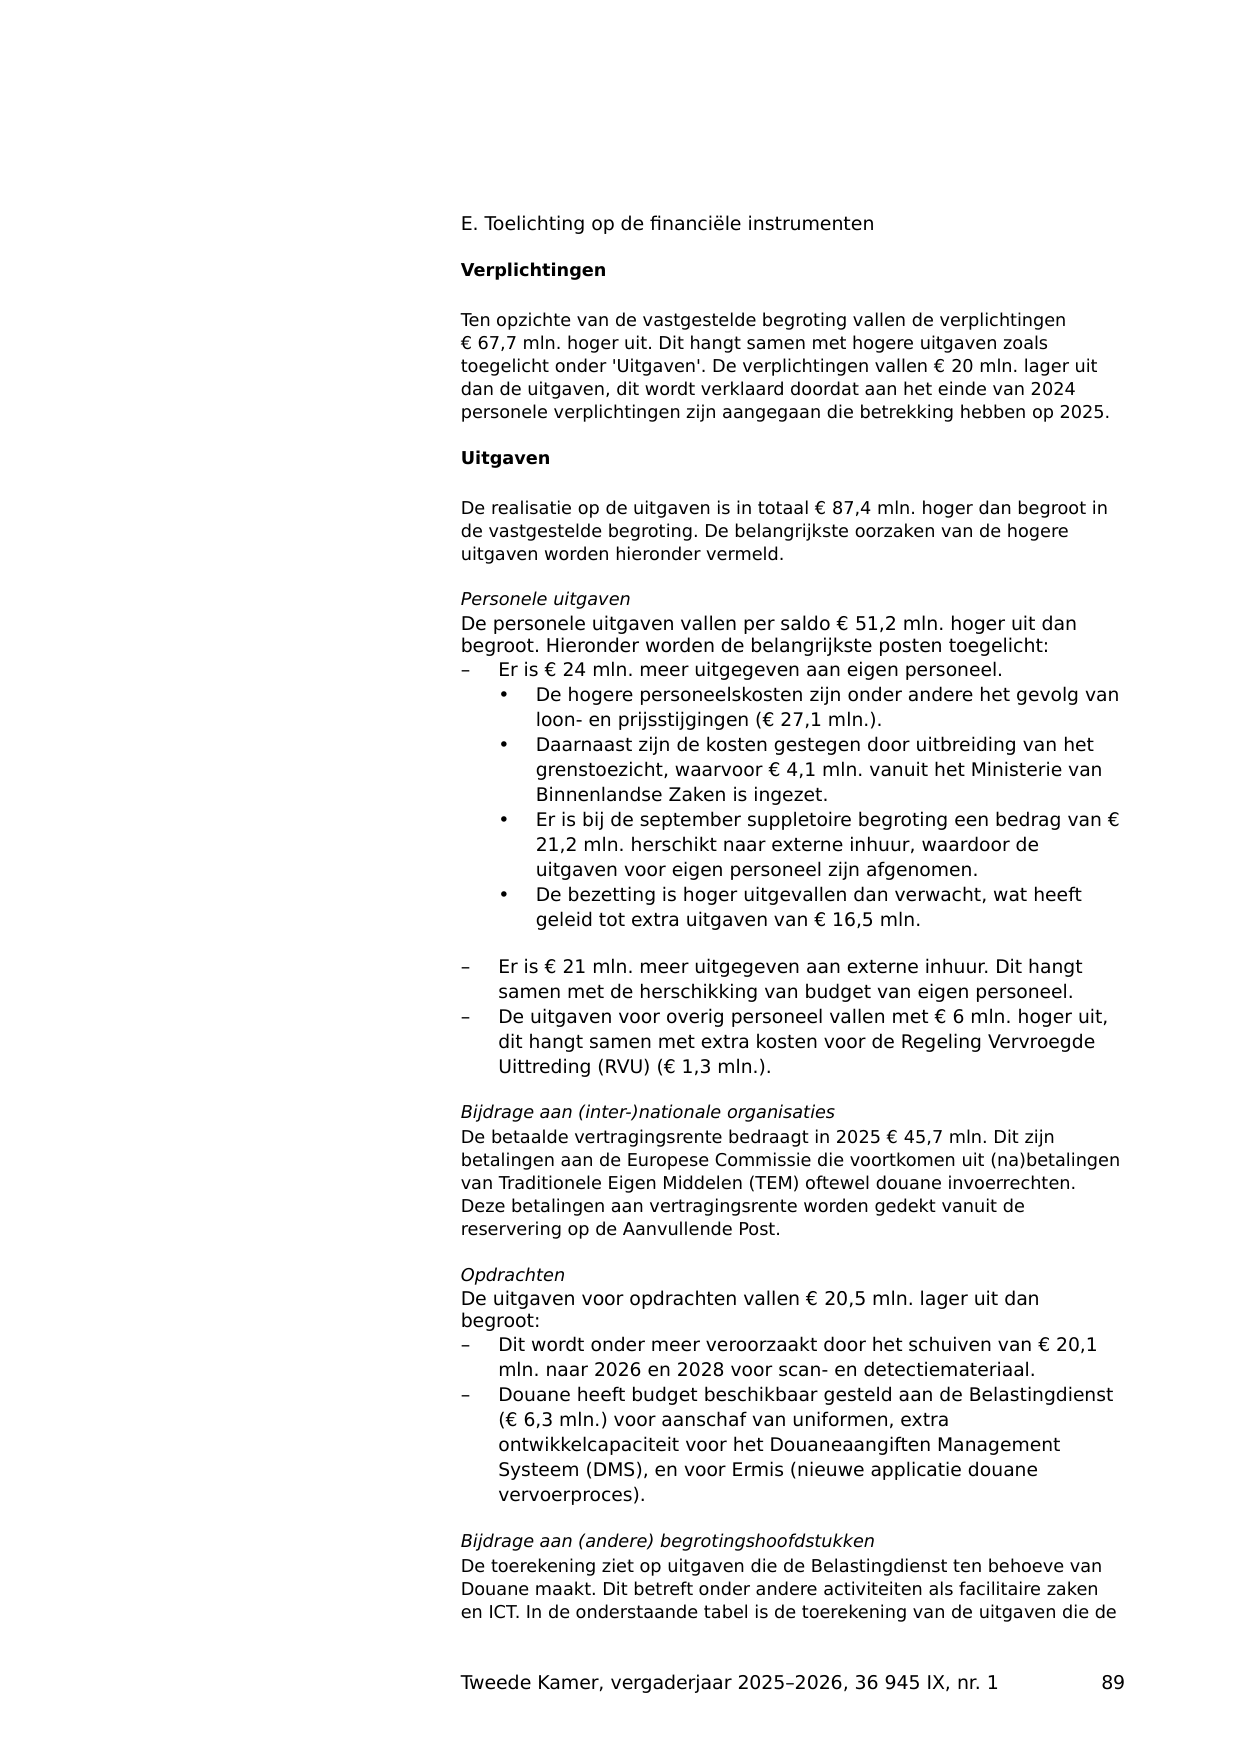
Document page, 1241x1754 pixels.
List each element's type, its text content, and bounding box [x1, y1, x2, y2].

list Daarnaast zijn de kosten gestegen door uitbreiding van het grenstoezicht, waarvoor € 4,1 mln. vanuit het Ministerie van Binnenlandse Zaken is ingezet. [498, 731, 1125, 806]
text Uitgaven [461, 446, 1125, 469]
text Personele uitgaven [461, 587, 1125, 610]
text Bijdrage aan (andere) begrotingshoofdstukken [461, 1529, 1125, 1552]
text Ten opzichte van de vastgestelde begroting vallen de verplichtingen € 67,7 mln. hoger uit. Dit hangt samen met hogere uitgaven zoals toegelicht onder 'Uitgaven'. De verplichtingen vallen € 20 mln. lager uit dan de uitgaven, dit wordt verklaard doordat aan het einde van 2024 personele verplichtingen zijn aangegaan die betrekking hebben op 2025. [461, 308, 1125, 423]
text De personele uitgaven vallen per saldo € 51,2 mln. hoger uit dan begroot. Hieronder worden de belangrijkste posten toegelicht: [461, 612, 1125, 656]
list De hogere personeelskosten zijn onder andere het gevolg van loon- en prijsstijgingen (€ 27,1 mln.). [498, 681, 1125, 731]
list Douane heeft budget beschikbaar gesteld aan de Belastingdienst (€ 6,3 mln.) voor aanschaf van uniformen, extra ontwikkelcapaciteit voor het Douaneaangiften Management Systeem (DMS), en voor Ermis (nieuwe applicatie douane vervoerproces). [461, 1382, 1125, 1507]
list Er is € 21 mln. meer uitgegeven aan externe inhuur. Dit hangt samen met de herschikking van budget van eigen personeel. [461, 953, 1125, 1003]
list Er is bij de september suppletoire begroting een bedrag van € 21,2 mln. herschikt naar externe inhuur, waardoor de uitgaven voor eigen personeel zijn afgenomen. [498, 806, 1125, 881]
text Bijdrage aan (inter-)nationale organisaties [461, 1100, 1125, 1123]
text De realisatie op de uitgaven is in totaal € 87,4 mln. hoger dan begroot in de vastgestelde begroting. De belangrijkste oorzaken van de hogere uitgaven worden hieronder vermeld. [461, 496, 1125, 564]
text Verplichtingen [461, 258, 1125, 281]
list Er is € 24 mln. meer uitgegeven aan eigen personeel. [461, 656, 1125, 681]
text De uitgaven voor opdrachten vallen € 20,5 mln. lager uit dan begroot: [461, 1288, 1125, 1332]
text De betaalde vertragingsrente bedraagt in 2025 € 45,7 mln. Dit zijn betalingen aan de Europese Commissie die voortkomen uit (na)betalingen van Traditionele Eigen Middelen (TEM) oftewel douane invoerrechten. Deze betalingen aan vertragingsrente worden gedekt vanuit de reservering op de Aanvullende Post. [461, 1125, 1125, 1240]
list De bezetting is hoger uitgevallen dan verwacht, wat heeft geleid tot extra uitgaven van € 16,5 mln. [498, 881, 1125, 931]
list Dit wordt onder meer veroorzaakt door het schuiven van € 20,1 mln. naar 2026 en 2028 voor scan- en detectiemateriaal. [461, 1332, 1125, 1382]
text De toerekening ziet op uitgaven die de Belastingdienst ten behoeve van Douane maakt. Dit betreft onder andere activiteiten als facilitaire zaken en ICT. In de onderstaande tabel is de toerekening van de uitgaven die de [461, 1554, 1125, 1623]
text Opdrachten [461, 1263, 1125, 1286]
title E. Toelichting op de financiële instrumenten [461, 213, 1125, 235]
list De uitgaven voor overig personeel vallen met € 6 mln. hoger uit, dit hangt samen met extra kosten voor de Regeling Vervroegde Uittreding (RVU) (€ 1,3 mln.). [461, 1003, 1125, 1078]
